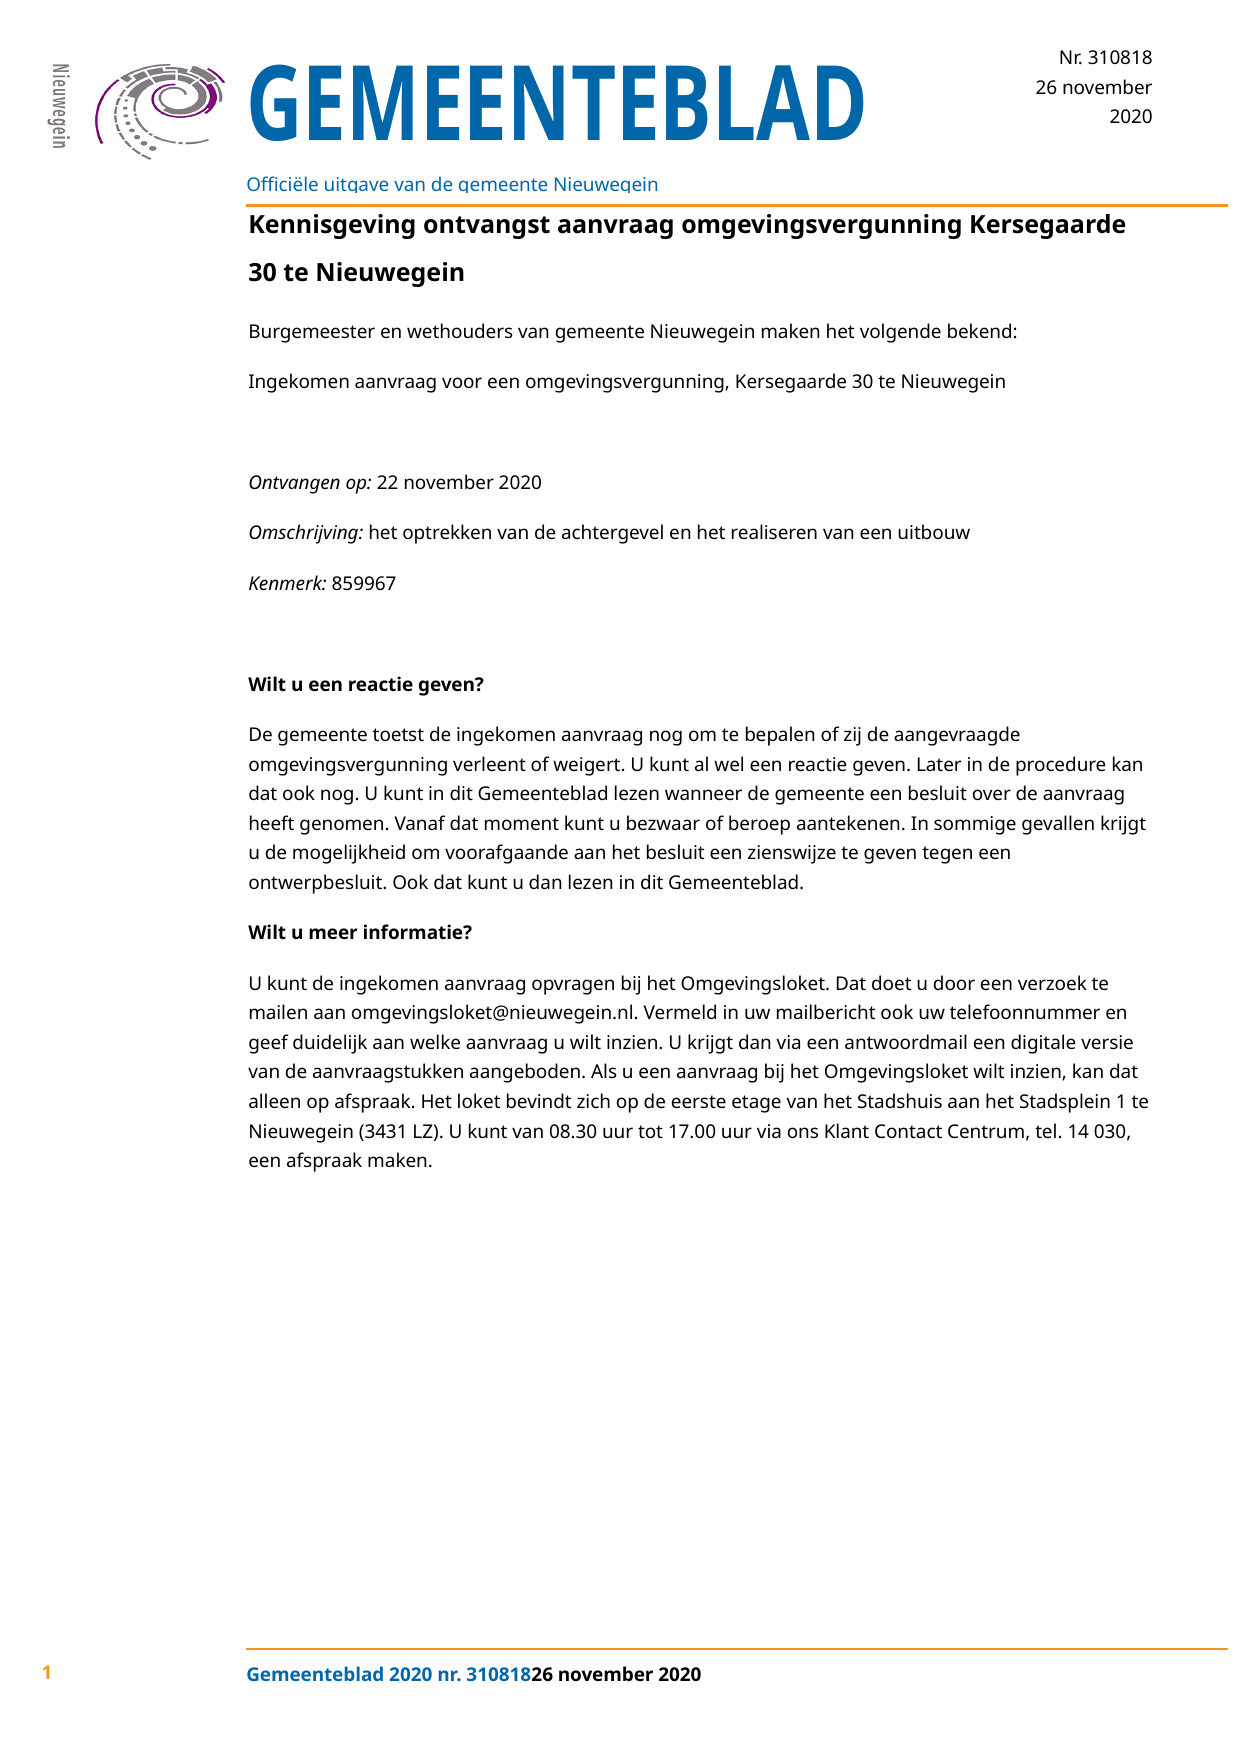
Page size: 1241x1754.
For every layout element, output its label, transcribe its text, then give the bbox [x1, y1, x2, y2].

text Ontvangen op: 22 november 2020 [248, 469, 1152, 495]
text De gemeente toetst de ingekomen aanvraag nog om te bepalen of zij de aangevraagde omgevingsvergunning verleent of weigert. U kunt al wel een reactie geven. Later in de procedure kan dat ook nog. U kunt in dit Gemeenteblad lezen wanneer de gemeente een besluit over de aanvraag heeft genomen. Vanaf dat moment kunt u bezwaar of beroep aantekenen. In sommige gevallen krijgt u de mogelijkheid om voorafgaande aan het besluit een zienswijze te geven tegen een ontwerpbesluit. Ook dat kunt u dan lezen in dit Gemeenteblad. [248, 721, 1152, 895]
text Kennisgeving ontvangst aanvraag omgevingsvergunning Kersegaarde 30 te Nieuwegein [248, 207, 1152, 288]
text Wilt u meer informatie? [248, 919, 1152, 945]
text Kenmerk: 859967 [248, 570, 1152, 596]
text U kunt de ingekomen aanvraag opvragen bij het Omgevingsloket. Dat doet u door een verzoek te mailen aan omgevingsloket@nieuwegein.nl. Vermeld in uw mailbericht ook uw telefoonnummer en geef duidelijk aan welke aanvraag u wilt inzien. U krijgt dan via een antwoordmail een digitale versie van de aanvraagstukken aangeboden. Als u een aanvraag bij het Omgevingsloket wilt inzien, kan dat alleen op afspraak. Het loket bevindt zich op de eerste etage van het Stadshuis aan het Stadsplein 1 te Nieuwegein (3431 LZ). U kunt van 08.30 uur tot 17.00 uur via ons Klant Contact Centrum, tel. 14 030, een afspraak maken. [248, 970, 1152, 1173]
text Omschrijving: het optrekken van de achtergevel en het realiseren van een uitbouw [248, 519, 1152, 545]
picture [41, 47, 231, 172]
text Wilt u een reactie geven? [248, 671, 1152, 697]
text Ingekomen aanvraag voor een omgevingsvergunning, Kersegaarde 30 te Nieuwegein [248, 368, 1152, 394]
text Burgemeester en wethouders van gemeente Nieuwegein maken het volgende bekend: [248, 318, 1152, 344]
